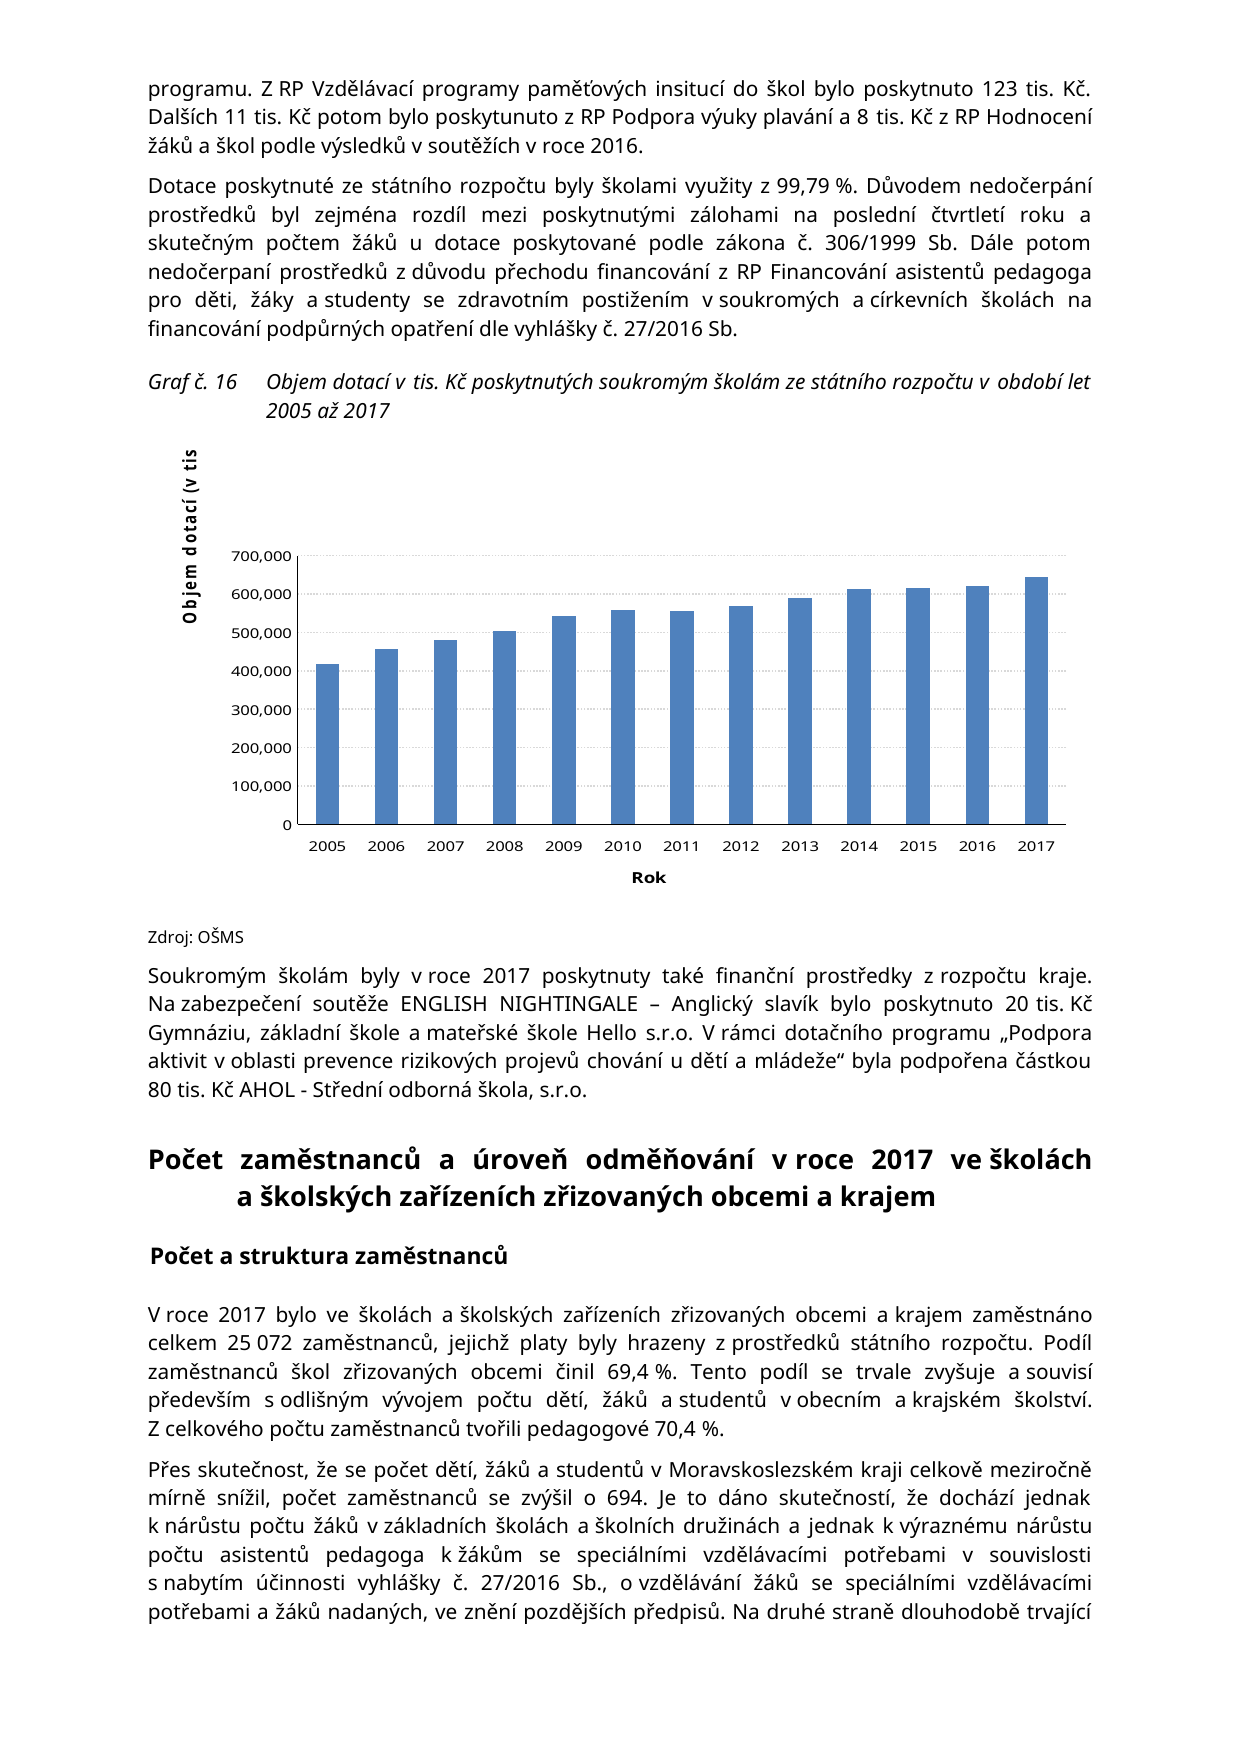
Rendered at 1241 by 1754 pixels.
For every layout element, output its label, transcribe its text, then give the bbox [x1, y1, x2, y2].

subtitle Počet a struktura zaměstnanců [149, 1239, 1092, 1271]
text Přes skutečnost, že se počet dětí, žáků a studentů v Moravskoslezském kraji celkově meziročně mírně snížil, počet zaměstnanců se zvýšil o 694. Je to dáno skutečností, že dochází jednak k nárůstu počtu žáků v základních školách a školních družinách a jednak k výraznému nárůstu počtu asistentů pedagoga k žákům se speciálními vzdělávacími potřebami v souvislosti s nabytím účinnosti vyhlášky č. 27/2016 Sb., o vzdělávání žáků se speciálními vzdělávacími potřebami a žáků nadaných, ve znění pozdějších předpisů. Na druhé straně dlouhodobě trvající [148, 1455, 1092, 1625]
text Soukromým školám byly v roce 2017 poskytnuty také finanční prostředky z rozpočtu kraje. Na zabezpečení soutěže ENGLISH NIGHTINGALE – Anglický slavík bylo poskytnuto 20 tis. Kč Gymnáziu, základní škole a mateřské škole Hello s.r.o. V rámci dotačního programu „Podpora aktivit v oblasti prevence rizikových projevů chování u dětí a mládeže“ byla podpořena částkou 80 tis. Kč AHOL - Střední odborná škola, s.r.o. [148, 961, 1092, 1103]
text V roce 2017 bylo ve školách a školských zařízeních zřizovaných obcemi a krajem zaměstnáno celkem 25 072 zaměstnanců, jejichž platy byly hrazeny z prostředků státního rozpočtu. Podíl zaměstnanců škol zřizovaných obcemi činil 69,4 %. Tento podíl se trvale zvyšuje a souvisí především s odlišným vývojem počtu dětí, žáků a studentů v obecním a krajském školství. Z celkového počtu zaměstnanců tvořili pedagogové 70,4 %. [148, 1300, 1092, 1442]
text programu. Z RP Vzdělávací programy paměťových insitucí do škol bylo poskytnuto 123 tis. Kč. Dalších 11 tis. Kč potom bylo poskytunuto z RP Podpora výuky plavání a 8 tis. Kč z RP Hodnocení žáků a škol podle výsledků v soutěžích v roce 2016. [148, 74, 1092, 159]
subtitle Počet zaměstnanců a úroveň odměňování v roce 2017 ve školách a školských zařízeních zřizovaných obcemi a krajem [148, 1141, 1092, 1214]
text Dotace poskytnuté ze státního rozpočtu byly školami využity z 99,79 %. Důvodem nedočerpání prostředků byl zejména rozdíl mezi poskytnutými zálohami na poslední čtvrtletí roku a skutečným počtem žáků u dotace poskytované podle zákona č. 306/1999 Sb. Dále potom nedočerpaní prostředků z důvodu přechodu financování z RP Financování asistentů pedagoga pro děti, žáky a studenty se zdravotním postižením v soukromých a církevních školách na financování podpůrných opatření dle vyhlášky č. 27/2016 Sb. [148, 172, 1092, 342]
text Zdroj: OŠMS [148, 926, 1092, 949]
list Objem dotací v tis. Kč poskytnutých soukromým školám ze státního rozpočtu v období let 2005 až 2017 [148, 367, 1092, 424]
